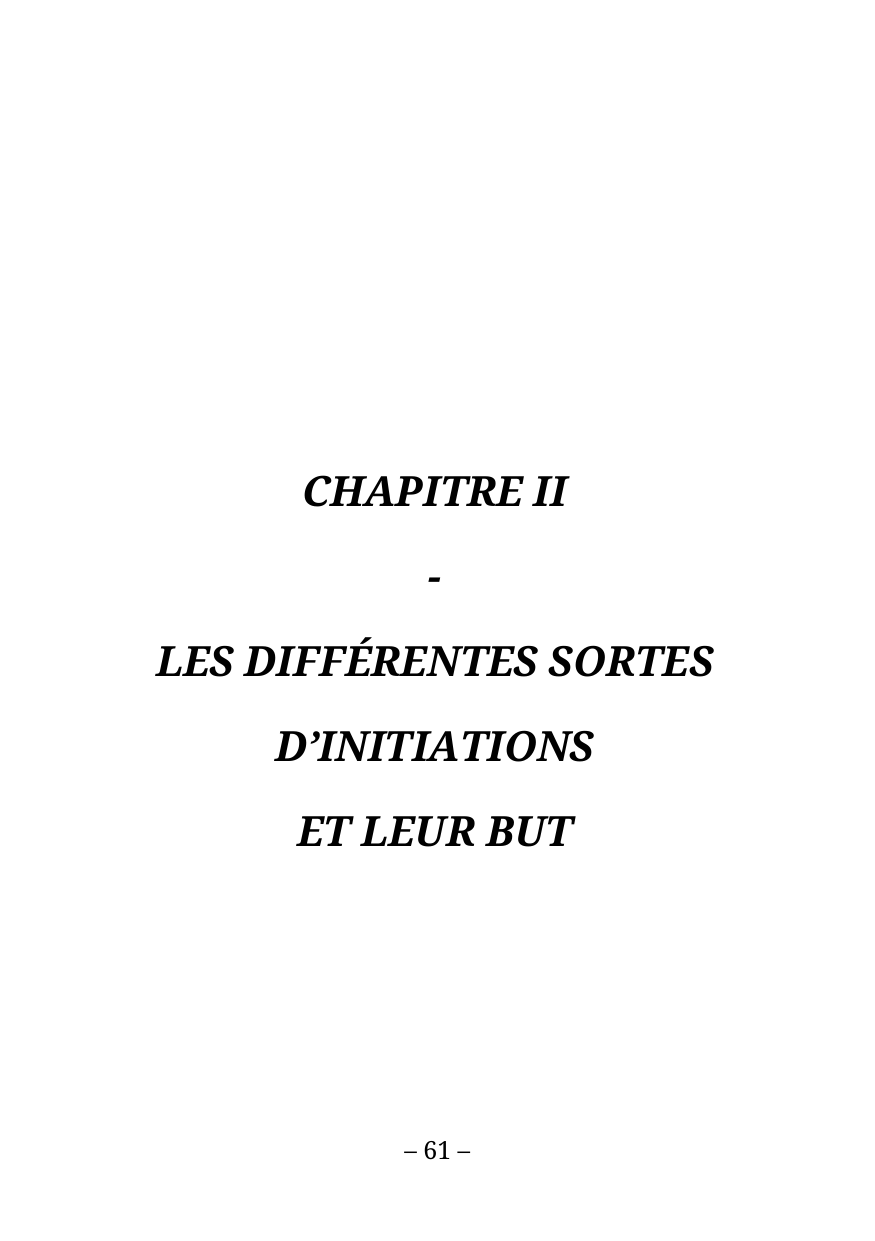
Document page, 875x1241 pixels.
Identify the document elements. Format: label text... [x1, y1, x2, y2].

subtitle CHAPITRE II - LES DIFFÉRENTES SORTES D’INITIATIONS ET LEUR BUT [74, 461, 800, 858]
